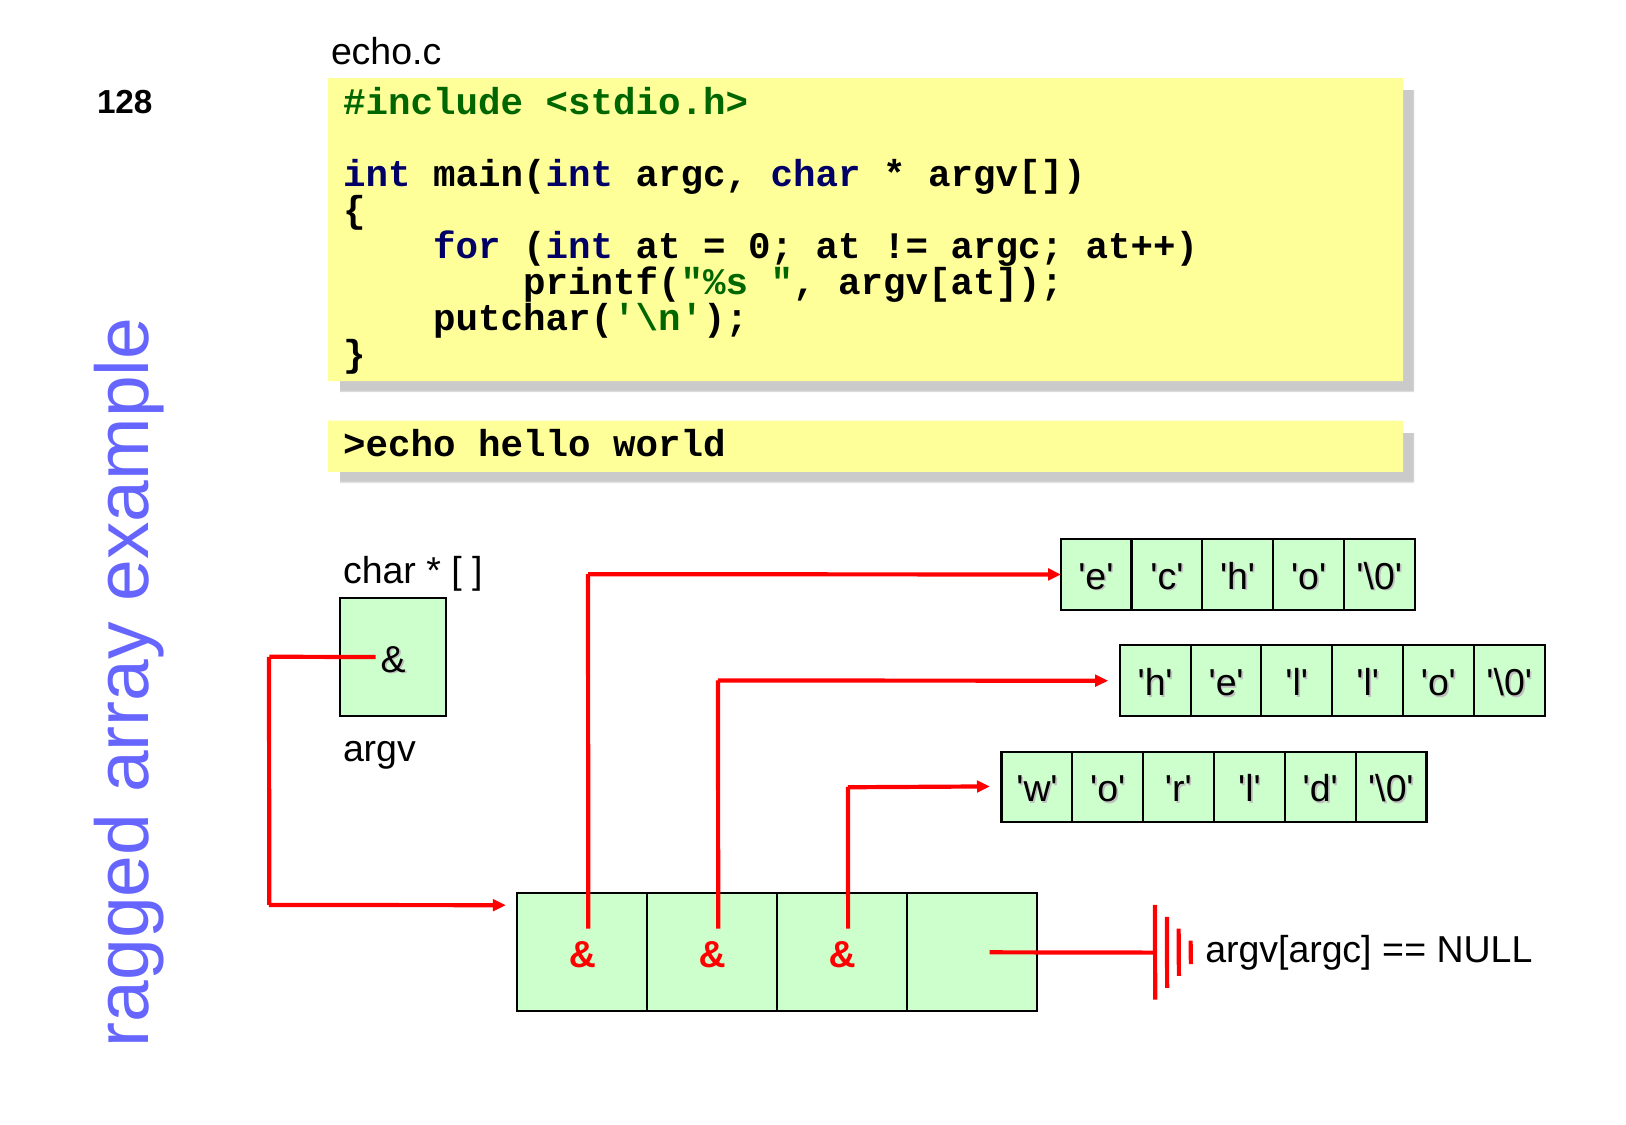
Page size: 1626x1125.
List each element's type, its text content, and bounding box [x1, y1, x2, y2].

text_box 'd' [1284, 751, 1355, 823]
title ragged array example [50, 187, 188, 1063]
text_box & [777, 893, 906, 1012]
text_box argv[argc] == NULL [1190, 916, 1626, 978]
text_box #include <stdio.h> int main(int argc, char * argv[]) { for (int at = 0; at != argc; at++) printf("%s ", argv[at]); putchar('\n'); } [328, 78, 1404, 382]
text_box 'o' [1073, 751, 1143, 823]
text_box [906, 893, 1037, 1012]
text_box 'l' [1261, 645, 1332, 716]
text_box & [647, 893, 777, 1012]
text_box 'e' [1060, 538, 1131, 610]
text_box 'w' [1001, 751, 1073, 823]
text_box char * [ ] [328, 538, 553, 600]
text_box & [517, 893, 647, 1012]
text_box 'l' [1214, 751, 1284, 823]
text_box & [340, 600, 447, 715]
text_box >echo hello world [328, 420, 1404, 472]
text_box 'e' [1191, 645, 1261, 716]
text_box 'h' [1202, 538, 1273, 610]
text_box '\0' [1343, 538, 1415, 610]
text_box echo.c [316, 18, 541, 80]
text_box argv [328, 715, 530, 777]
text_box 'o' [1273, 538, 1343, 610]
text_box 'r' [1143, 751, 1214, 823]
text_box '\0' [1355, 751, 1427, 823]
text_box 'l' [1332, 645, 1403, 716]
text_box 'o' [1403, 645, 1473, 716]
text_box '\0' [1473, 645, 1545, 716]
text_box 'h' [1119, 645, 1191, 716]
text_box 'c' [1131, 538, 1202, 610]
